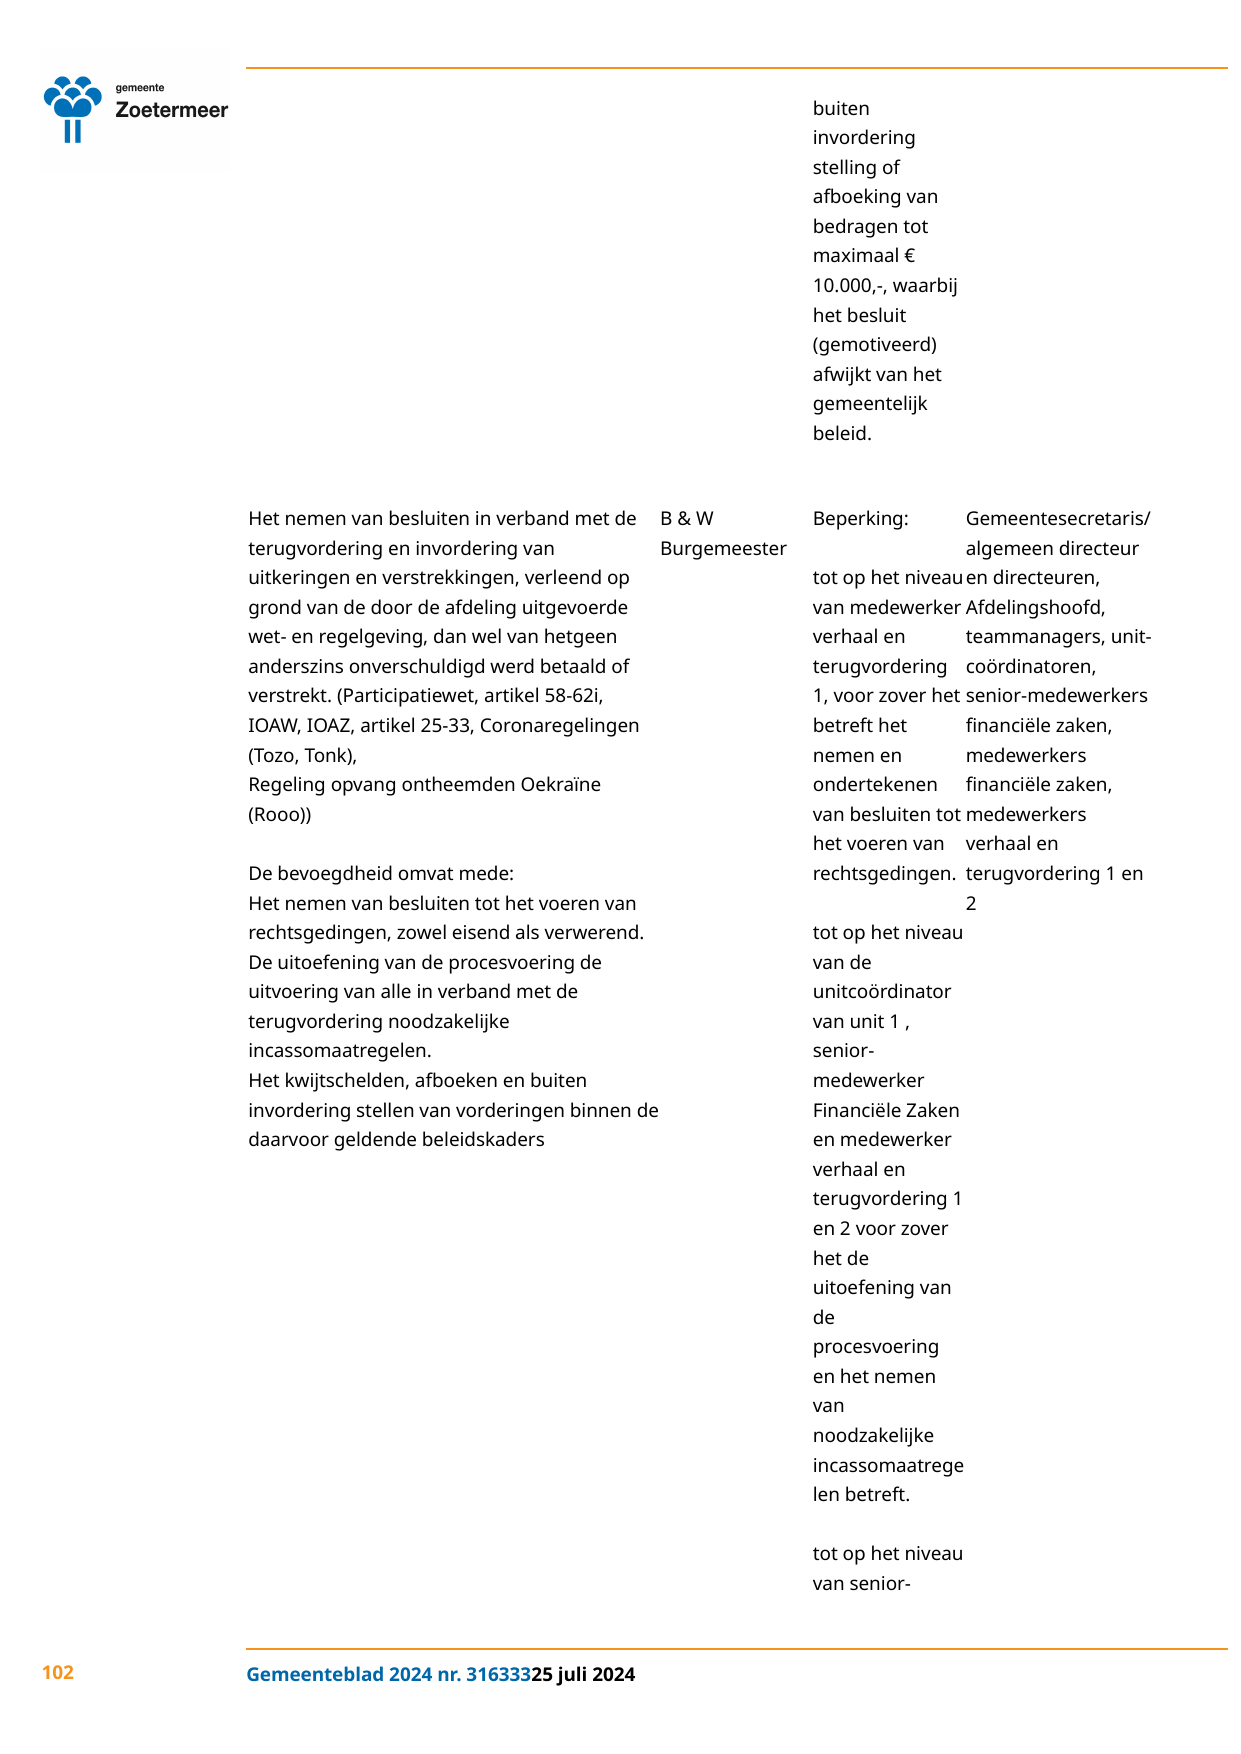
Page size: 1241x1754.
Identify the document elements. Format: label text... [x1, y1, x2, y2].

picture [41, 47, 231, 172]
table_cell buiten invordering stelling of afboeking van bedragen tot maximaal € 10.000,-, waarbij het besluit (gemotiveerd) afwijkt van het gemeentelijk beleid. [813, 95, 966, 505]
table_cell [248, 95, 660, 505]
table_cell Gemeentesecretaris/ algemeen directeur en directeuren, Afdelingshoofd, teammanagers, unit-coördinatoren, senior-medewerkers financiële zaken, medewerkers financiële zaken, medewerkers verhaal en terugvordering 1 en 2 [966, 505, 1152, 1596]
table_cell Beperking: tot op het niveau van medewerker verhaal en terugvordering 1, voor zover het betreft het nemen en ondertekenen van besluiten tot het voeren van rechtsgedingen. tot op het niveau van de unitcoördinator van unit 1 , senior-medewerker Financiële Zaken en medewerker verhaal en terugvordering 1 en 2 voor zover het de uitoefening van de procesvoering en het nemen van noodzakelijke incassomaatregelen betreft. tot op het niveau van senior- [813, 505, 966, 1596]
table_cell [660, 95, 813, 505]
table_cell B & W Burgemeester [660, 505, 813, 1596]
table_cell Het nemen van besluiten in verband met de terugvordering en invordering van uitkeringen en verstrekkingen, verleend op grond van de door de afdeling uitgevoerde wet- en regelgeving, dan wel van hetgeen anderszins onverschuldigd werd betaald of verstrekt. (Participatiewet, artikel 58-62i, IOAW, IOAZ, artikel 25-33, Coronaregelingen (Tozo, Tonk), Regeling opvang ontheemden Oekraïne (Rooo)) De bevoegdheid omvat mede: Het nemen van besluiten tot het voeren van rechtsgedingen, zowel eisend als verwerend. De uitoefening van de procesvoering de uitvoering van alle in verband met de terugvordering noodzakelijke incassomaatregelen. Het kwijtschelden, afboeken en buiten invordering stellen van vorderingen binnen de daarvoor geldende beleidskaders [248, 505, 660, 1596]
table_cell [966, 95, 1152, 505]
